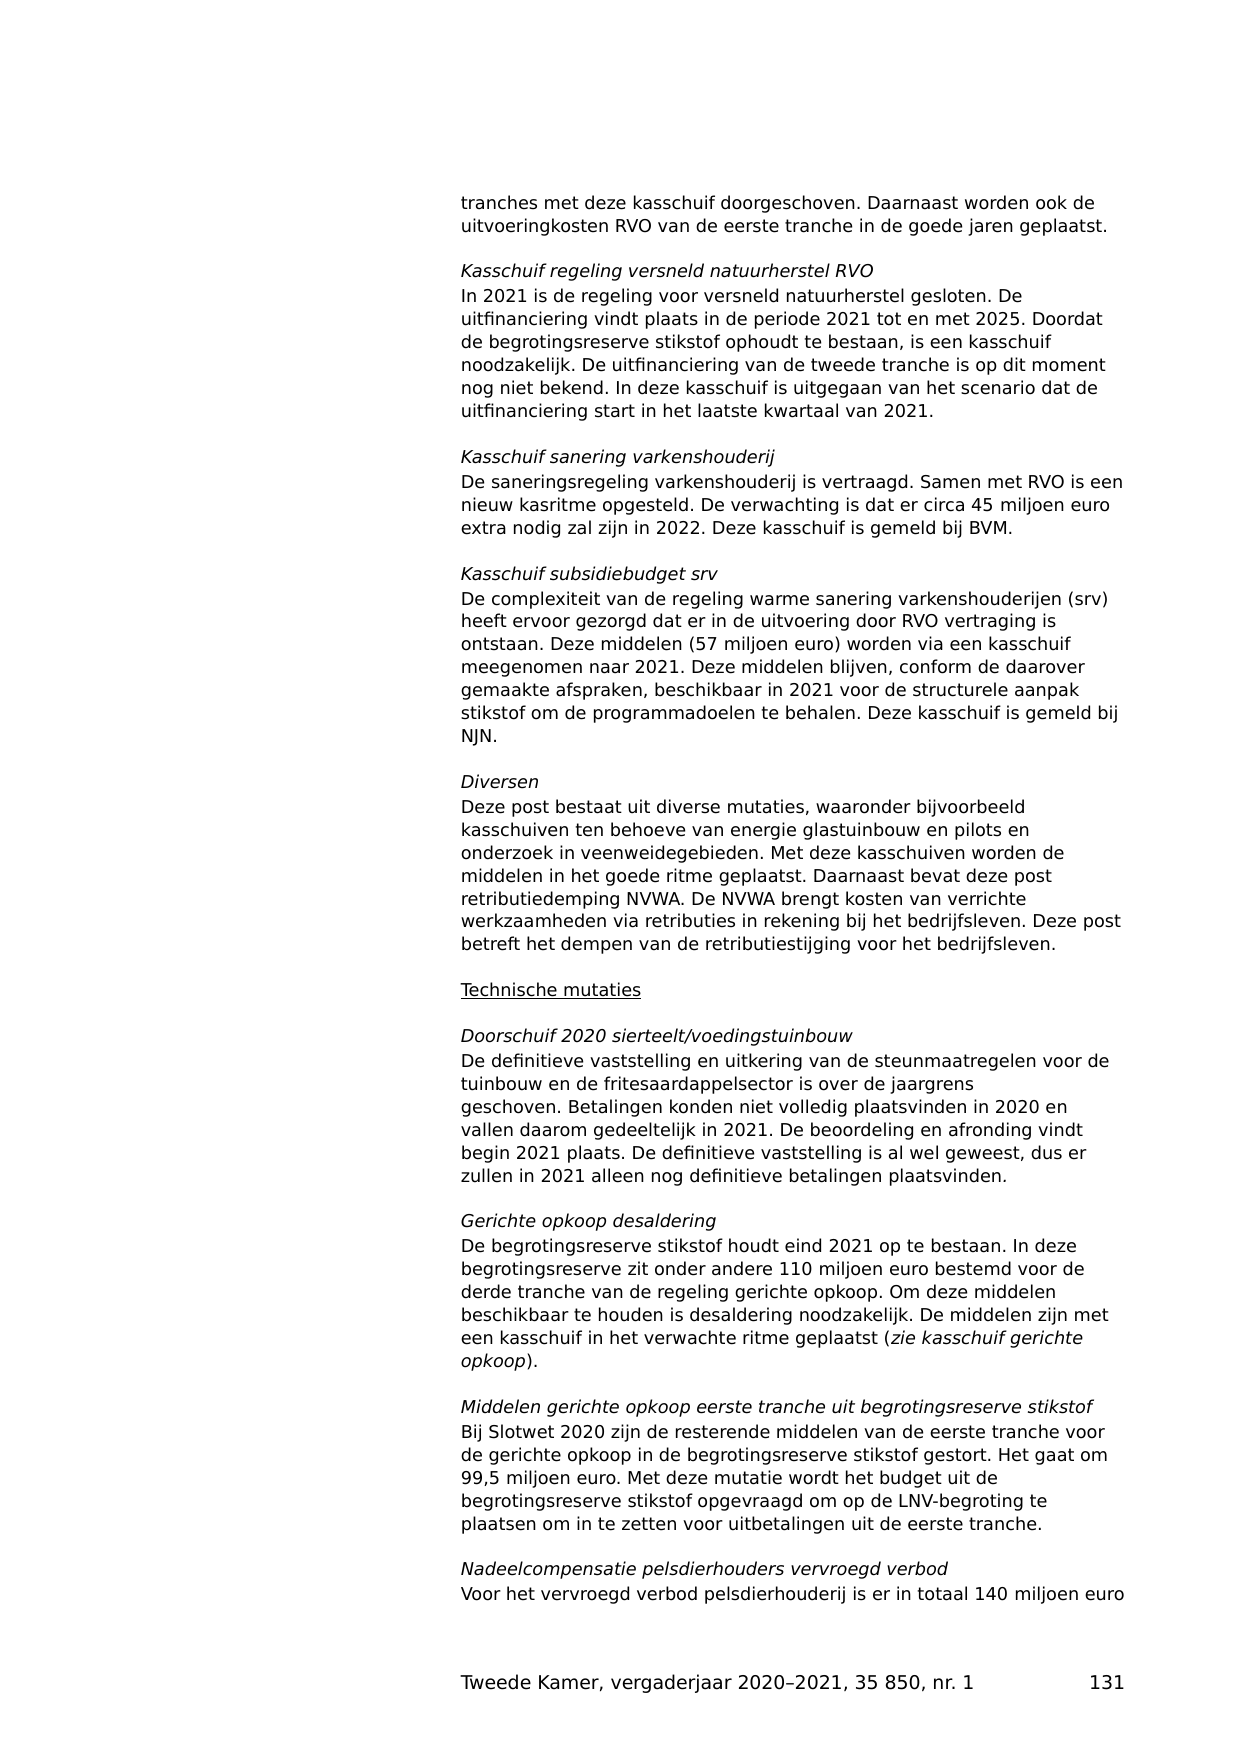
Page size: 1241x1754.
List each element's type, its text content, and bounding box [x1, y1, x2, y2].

text De saneringsregeling varkenshouderij is vertraagd. Samen met RVO is een nieuw kasritme opgesteld. De verwachting is dat er circa 45 miljoen euro extra nodig zal zijn in 2022. Deze kasschuif is gemeld bij BVM. [461, 470, 1125, 539]
text De complexiteit van de regeling warme sanering varkenshouderijen (srv) heeft ervoor gezorgd dat er in de uitvoering door RVO vertraging is ontstaan. Deze middelen (57 miljoen euro) worden via een kasschuif meegenomen naar 2021. Deze middelen blijven, conform de daarover gemaakte afspraken, beschikbaar in 2021 voor de structurele aanpak stikstof om de programmadoelen te behalen. Deze kasschuif is gemeld bij NJN. [461, 587, 1125, 747]
text Deze post bestaat uit diverse mutaties, waaronder bijvoorbeeld kasschuiven ten behoeve van energie glastuinbouw en pilots en onderzoek in veenweidegebieden. Met deze kasschuiven worden de middelen in het goede ritme geplaatst. Daarnaast bevat deze post retributiedemping NVWA. De NVWA brengt kosten van verrichte werkzaamheden via retributies in rekening bij het bedrijfsleven. Deze post betreft het dempen van de retributiestijging voor het bedrijfsleven. [461, 795, 1125, 955]
text Kasschuif regeling versneld natuurherstel RVO [461, 259, 1125, 282]
text De begrotingsreserve stikstof houdt eind 2021 op te bestaan. In deze begrotingsreserve zit onder andere 110 miljoen euro bestemd voor de derde tranche van de regeling gerichte opkoop. Om deze middelen beschikbaar te houden is desaldering noodzakelijk. De middelen zijn met een kasschuif in het verwachte ritme geplaatst (zie kasschuif gerichte opkoop). [461, 1234, 1125, 1372]
text Nadeelcompensatie pelsdierhouders vervroegd verbod [461, 1557, 1125, 1580]
text Kasschuif subsidiebudget srv [461, 562, 1125, 584]
text Voor het vervroegd verbod pelsdierhouderij is er in totaal 140 miljoen euro [461, 1582, 1125, 1605]
text In 2021 is de regeling voor versneld natuurherstel gesloten. De uitfinanciering vindt plaats in de periode 2021 tot en met 2025. Doordat de begrotingsreserve stikstof ophoudt te bestaan, is een kasschuif noodzakelijk. De uitfinanciering van de tweede tranche is op dit moment nog niet bekend. In deze kasschuif is uitgegaan van het scenario dat de uitfinanciering start in het laatste kwartaal van 2021. [461, 284, 1125, 422]
text Kasschuif sanering varkenshouderij [461, 445, 1125, 468]
text Middelen gerichte opkoop eerste tranche uit begrotingsreserve stikstof [461, 1395, 1125, 1418]
text Diversen [461, 770, 1125, 793]
text Gerichte opkoop desaldering [461, 1209, 1125, 1232]
text Bij Slotwet 2020 zijn de resterende middelen van de eerste tranche voor de gerichte opkoop in de begrotingsreserve stikstof gestort. Het gaat om 99,5 miljoen euro. Met deze mutatie wordt het budget uit de begrotingsreserve stikstof opgevraagd om op de LNV-begroting te plaatsen om in te zetten voor uitbetalingen uit de eerste tranche. [461, 1420, 1125, 1534]
text De definitieve vaststelling en uitkering van de steunmaatregelen voor de tuinbouw en de fritesaardappelsector is over de jaargrens geschoven. Betalingen konden niet volledig plaatsvinden in 2020 en vallen daarom gedeeltelijk in 2021. De beoordeling en afronding vindt begin 2021 plaats. De definitieve vaststelling is al wel geweest, dus er zullen in 2021 alleen nog definitieve betalingen plaatsvinden. [461, 1049, 1125, 1187]
text Technische mutaties [461, 978, 1125, 1001]
text tranches met deze kasschuif doorgeschoven. Daarnaast worden ook de uitvoeringkosten RVO van de eerste tranche in de goede jaren geplaatst. [461, 191, 1125, 237]
text Doorschuif 2020 sierteelt/voedingstuinbouw [461, 1024, 1125, 1047]
